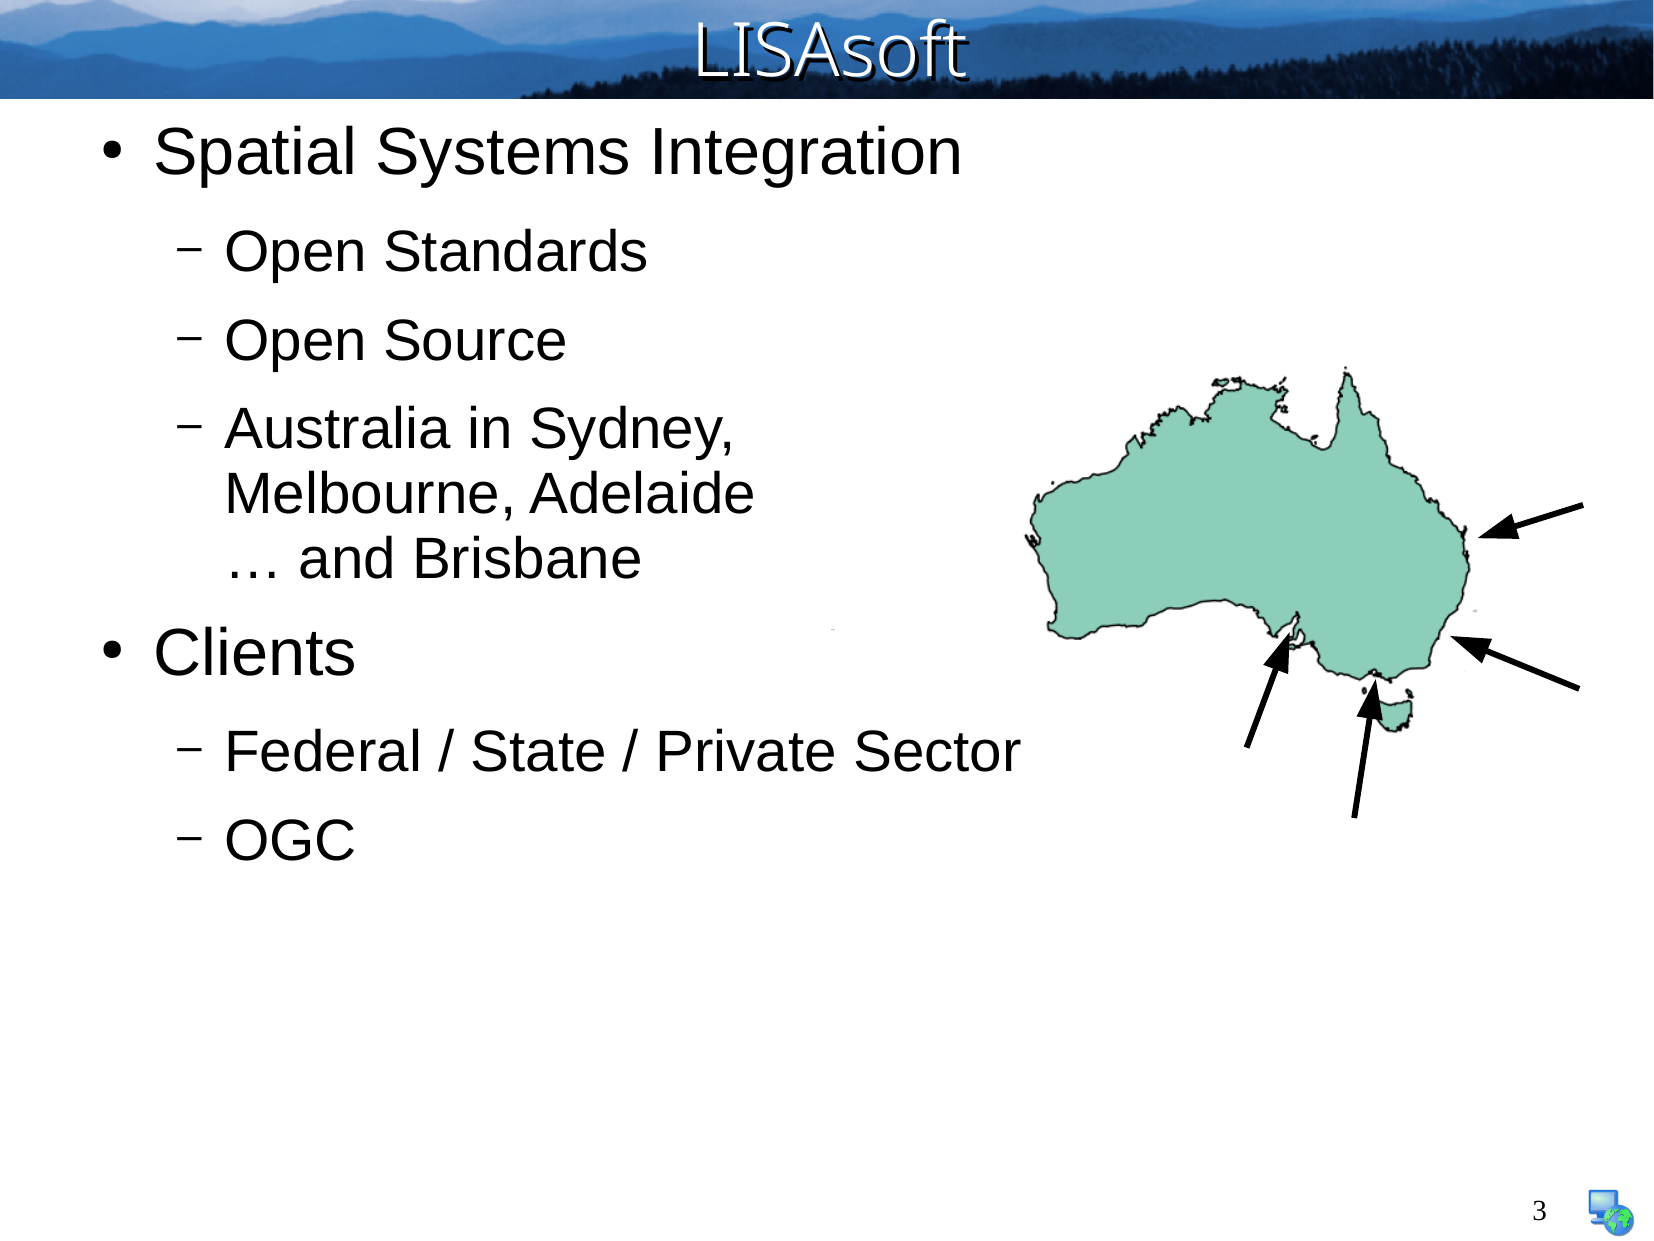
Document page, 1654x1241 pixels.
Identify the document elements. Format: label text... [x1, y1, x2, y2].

title LISAsoft [49, 0, 1611, 96]
list Spatial Systems Integration Open Standards Open Source Australia in Sydney, Melbourne, Adelaide … and Brisbane Clients Federal / State / Private Sector OGC [82, 114, 1571, 1184]
picture [1588, 1189, 1635, 1238]
picture [0, 0, 1654, 99]
